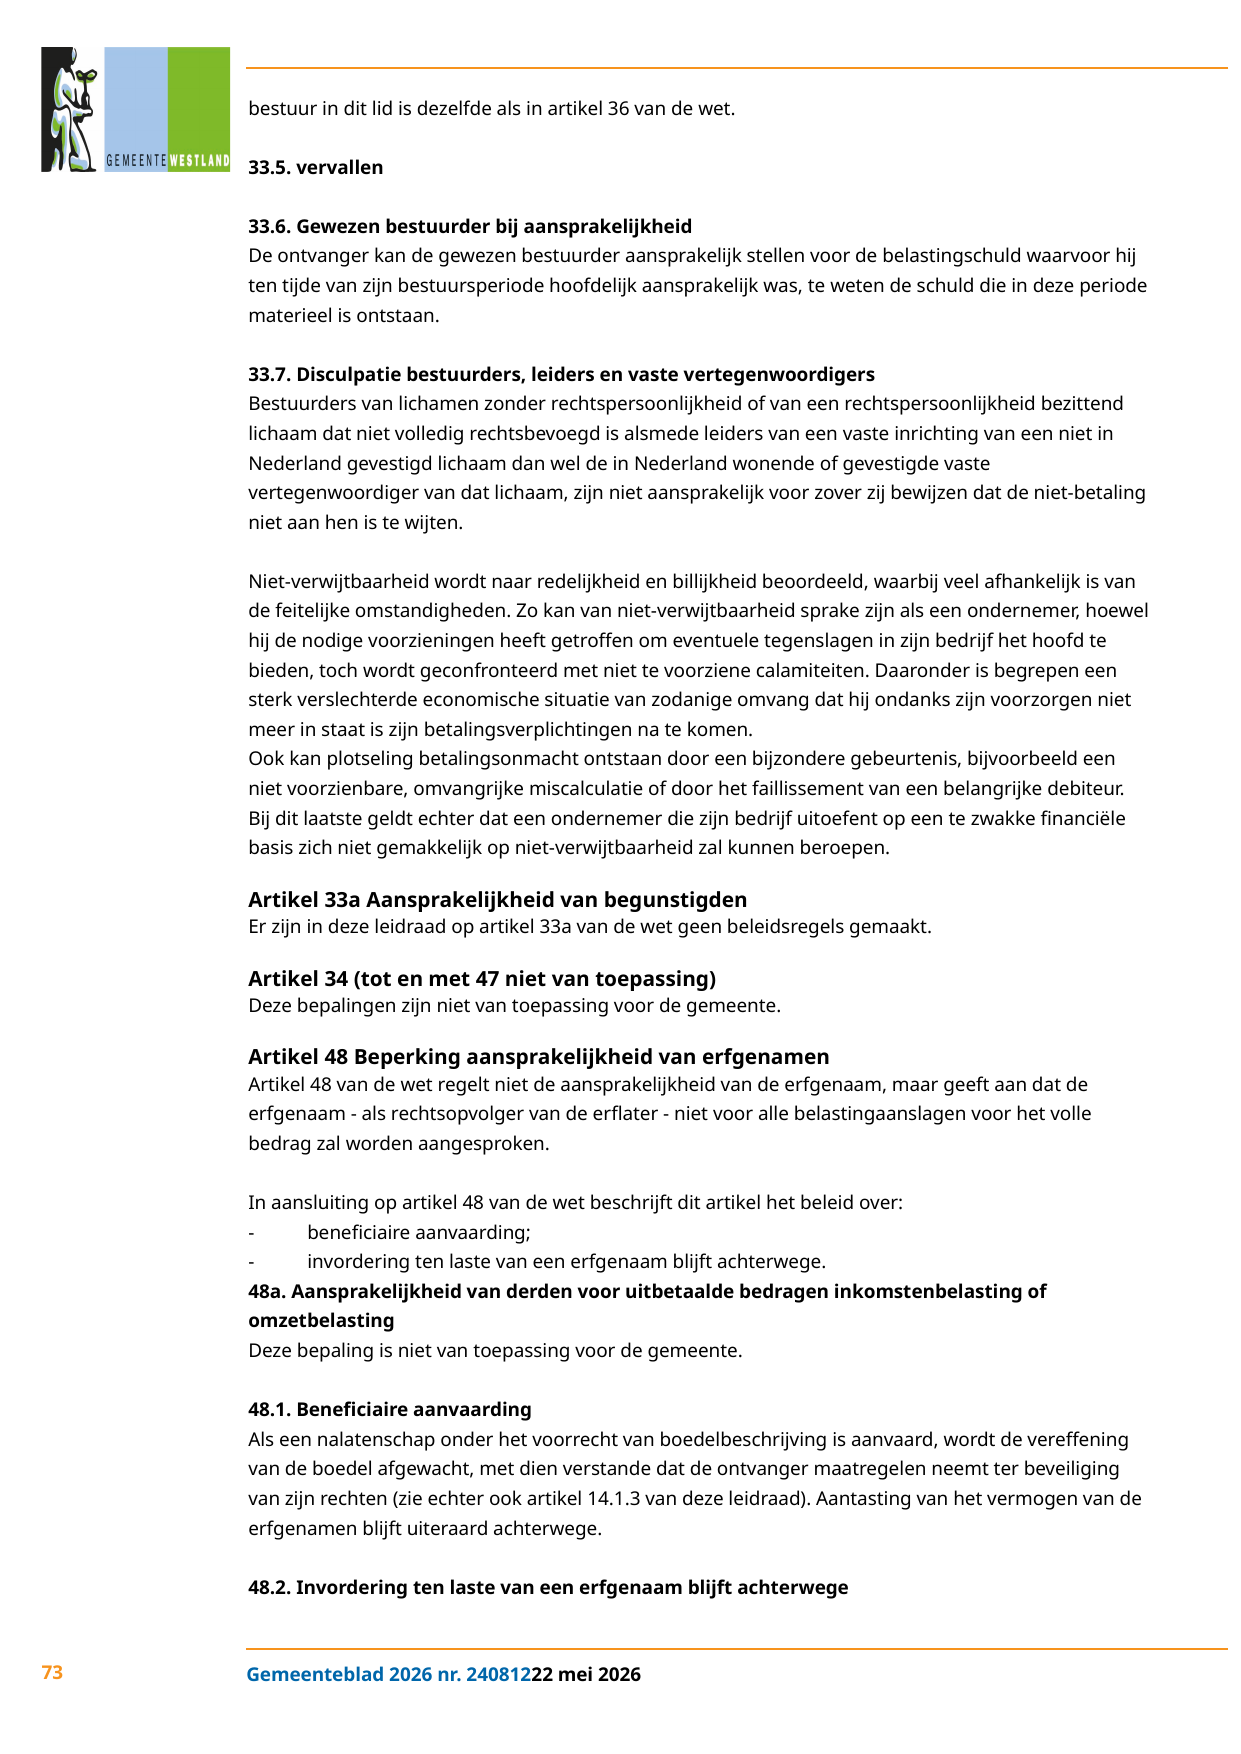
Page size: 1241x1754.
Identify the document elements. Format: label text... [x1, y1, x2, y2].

picture [41, 47, 231, 172]
text Bestuurders van lichamen zonder rechtspersoonlijkheid of van een rechtspersoonlijkheid bezittend lichaam dat niet volledig rechtsbevoegd is alsmede leiders van een vaste inrichting van een niet in Nederland gevestigd lichaam dan wel de in Nederland wonende of gevestigde vaste vertegenwoordiger van dat lichaam, zijn niet aansprakelijk voor zover zij bewijzen dat de niet-betaling niet aan hen is te wijten. [248, 391, 1152, 535]
text 33.6. Gewezen bestuurder bij aansprakelijkheid [248, 213, 1152, 239]
list invordering ten laste van een erfgenaam blijft achterwege. [248, 1248, 1152, 1274]
text Deze bepaling is niet van toepassing voor de gemeente. [248, 1337, 1152, 1363]
text Artikel 48 van de wet regelt niet de aansprakelijkheid van de erfgenaam, maar geeft aan dat de erfgenaam - als rechtsopvolger van de erflater - niet voor alle belastingaanslagen voor het volle bedrag zal worden aangesproken. [248, 1071, 1152, 1156]
list beneficiaire aanvaarding; [248, 1219, 1152, 1244]
text Deze bepalingen zijn niet van toepassing voor de gemeente. [248, 992, 1152, 1018]
text Artikel 34 (tot en met 47 niet van toepassing) [248, 964, 1152, 992]
text Niet-verwijtbaarheid wordt naar redelijkheid en billijkheid beoordeeld, waarbij veel afhankelijk is van de feitelijke omstandigheden. Zo kan van niet-verwijtbaarheid sprake zijn als een ondernemer, hoewel hij de nodige voorzieningen heeft getroffen om eventuele tegenslagen in zijn bedrijf het hoofd te bieden, toch wordt geconfronteerd met niet te voorziene calamiteiten. Daaronder is begrepen een sterk verslechterde economische situatie van zodanige omvang dat hij ondanks zijn voorzorgen niet meer in staat is zijn betalingsverplichtingen na te komen. [248, 568, 1152, 742]
text Er zijn in deze leidraad op artikel 33a van de wet geen beleidsregels gemaakt. [248, 913, 1152, 939]
text bestuur in dit lid is dezelfde als in artikel 36 van de wet. [248, 95, 1152, 121]
text Als een nalatenschap onder het voorrecht van boedelbeschrijving is aanvaard, wordt de vereffening van de boedel afgewacht, met dien verstande dat de ontvanger maatregelen neemt ter beveiliging van zijn rechten (zie echter ook artikel 14.1.3 van deze leidraad). Aantasting van het vermogen van de erfgenamen blijft uiteraard achterwege. [248, 1426, 1152, 1540]
text 33.5. vervallen [248, 154, 1152, 180]
text 48a. Aansprakelijkheid van derden voor uitbetaalde bedragen inkomstenbelasting of omzetbelasting [248, 1278, 1152, 1333]
text 48.1. Beneficiaire aanvaarding [248, 1396, 1152, 1422]
text 33.7. Disculpatie bestuurders, leiders en vaste vertegenwoordigers [248, 361, 1152, 387]
text Ook kan plotseling betalingsonmacht ontstaan door een bijzondere gebeurtenis, bijvoorbeeld een niet voorzienbare, omvangrijke miscalculatie of door het faillissement van een belangrijke debiteur. Bij dit laatste geldt echter dat een ondernemer die zijn bedrijf uitoefent op een te zwakke financiële basis zich niet gemakkelijk op niet-verwijtbaarheid zal kunnen beroepen. [248, 746, 1152, 860]
text Artikel 48 Beperking aansprakelijkheid van erfgenamen [248, 1042, 1152, 1071]
text 48.2. Invordering ten laste van een erfgenaam blijft achterwege [248, 1574, 1152, 1599]
text De ontvanger kan de gewezen bestuurder aansprakelijk stellen voor de belastingschuld waarvoor hij ten tijde van zijn bestuursperiode hoofdelijk aansprakelijk was, te weten de schuld die in deze periode materieel is ontstaan. [248, 243, 1152, 328]
text In aansluiting op artikel 48 van de wet beschrijft dit artikel het beleid over: [248, 1189, 1152, 1215]
text Artikel 33a Aansprakelijkheid van begunstigden [248, 885, 1152, 913]
